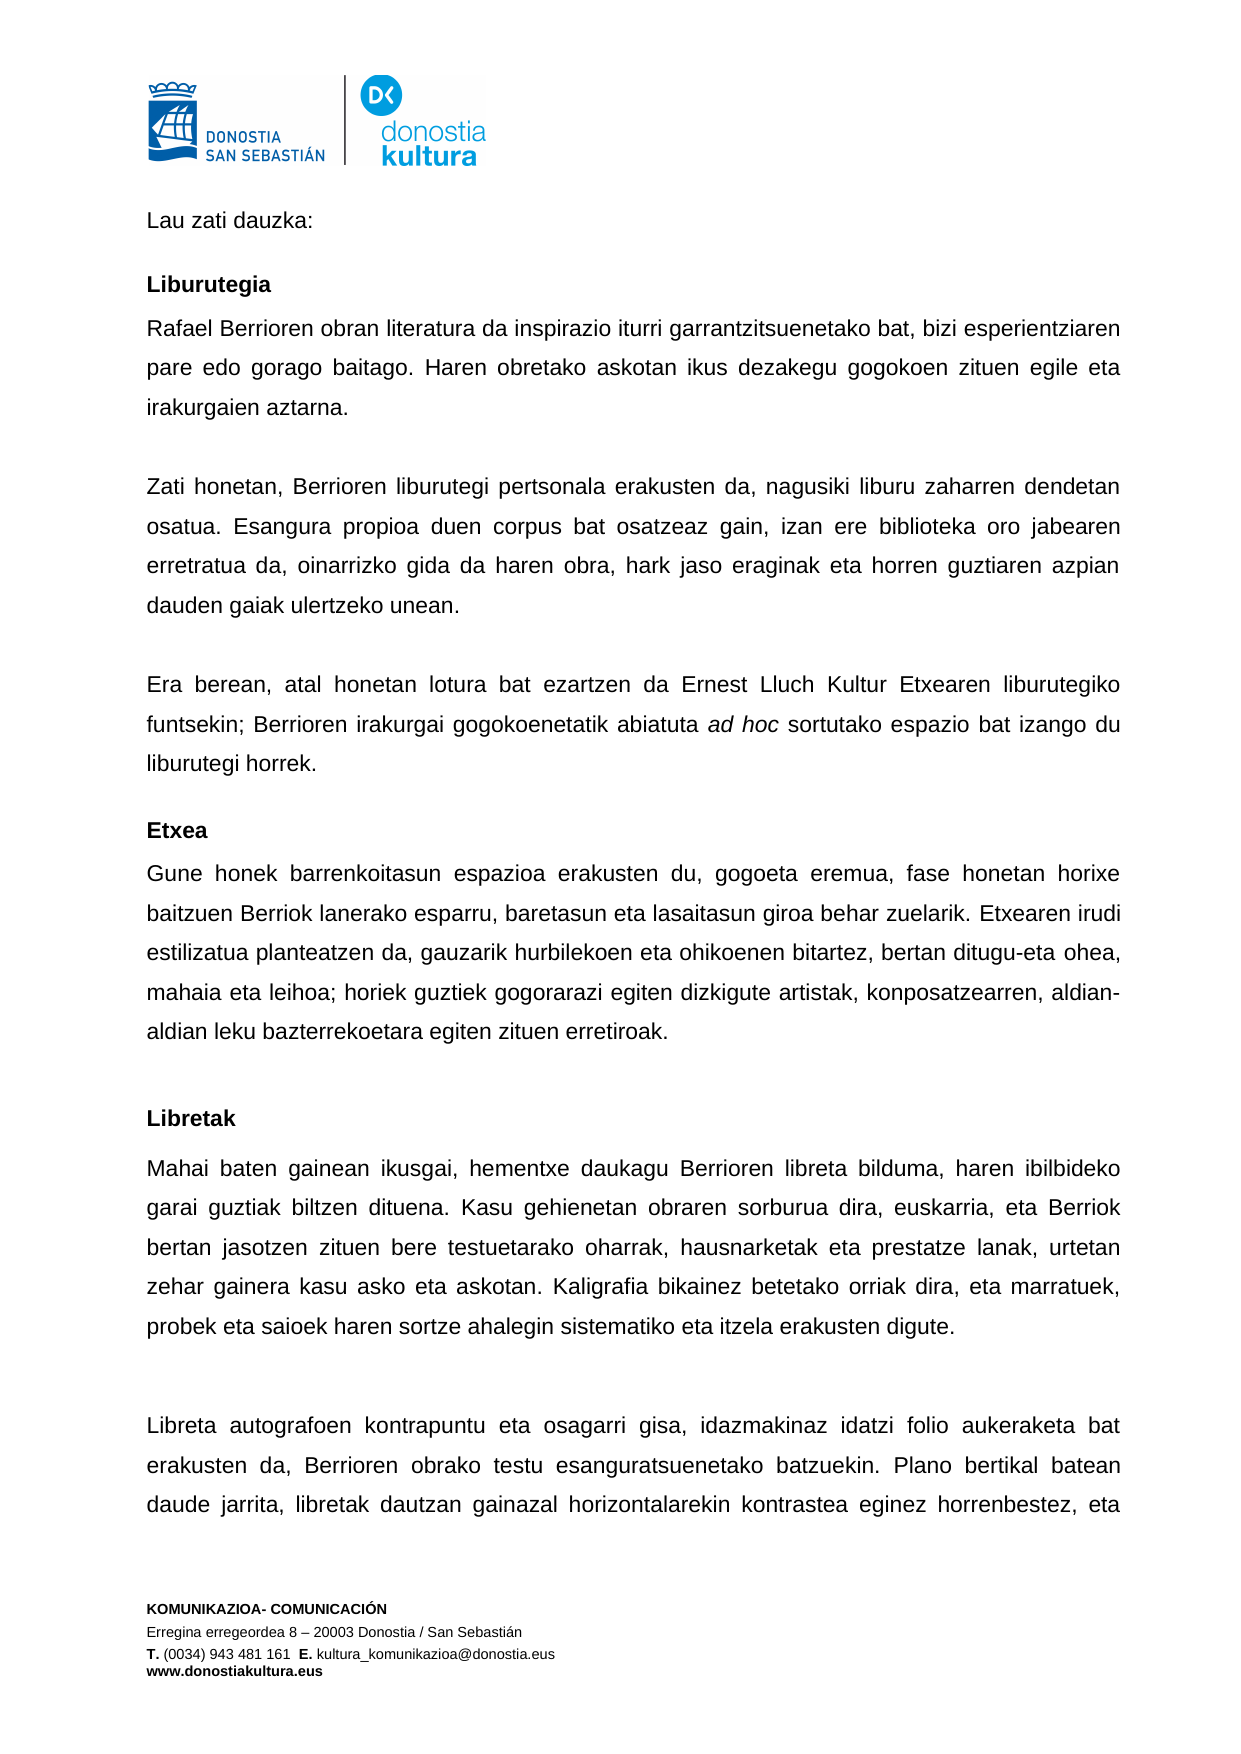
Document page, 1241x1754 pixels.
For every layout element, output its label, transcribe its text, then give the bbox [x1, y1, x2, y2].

text Liburutegia [146, 271, 1121, 298]
picture [386, 87, 392, 103]
picture [370, 87, 382, 103]
text Lau zati dauzka: [146, 207, 1121, 233]
text Era berean, atal honetan lotura bat ezartzen da Ernest Lluch Kultur Etxearen liburutegiko funtsekin; Berrioren irakurgai gogokoenetatik abiatuta ad hoc sortutako espazio bat izango du liburutegi horrek. [146, 671, 1121, 777]
text Mahai baten gainean ikusgai, hementxe daukagu Berrioren libreta bilduma, haren ibilbideko garai guztiak biltzen dituena. Kasu gehienetan obraren sorburua dira, euskarria, eta Berriok bertan jasotzen zituen bere testuetarako oharrak, hausnarketak eta prestatze lanak, urtetan zehar gainera kasu asko eta askotan. Kaligrafia bikainez betetako orriak dira, eta marratuek, probek eta saioek haren sortze ahalegin sistematiko eta itzela erakusten digute. [146, 1155, 1121, 1339]
picture [148, 75, 486, 166]
text Rafael Berrioren obran literatura da inspirazio iturri garrantzitsuenetako bat, bizi esperientziaren pare edo gorago baitago. Haren obretako askotan ikus dezakegu gogokoen zituen egile eta irakurgaien aztarna. [146, 314, 1121, 420]
text Zati honetan, Berrioren liburutegi pertsonala erakusten da, nagusiki liburu zaharren dendetan osatua. Esangura propioa duen corpus bat osatzeaz gain, izan ere biblioteka oro jabearen erretratua da, oinarrizko gida da haren obra, hark jaso eraginak eta horren guztiaren azpian dauden gaiak ulertzeko unean. [146, 473, 1121, 618]
text Etxea [146, 817, 1121, 843]
text Libreta autografoen kontrapuntu eta osagarri gisa, idazmakinaz idatzi folio aukeraketa bat erakusten da, Berrioren obrako testu esanguratsuenetako batzuekin. Plano bertikal batean daude jarrita, libretak dautzan gainazal horizontalarekin kontrastea eginez horrenbestez, eta [146, 1412, 1121, 1518]
text Libretak [146, 1105, 1121, 1131]
text Gune honek barrenkoitasun espazioa erakusten du, gogoeta eremua, fase honetan horixe baitzuen Berriok lanerako esparru, baretasun eta lasaitasun giroa behar zuelarik. Etxearen irudi estilizatua planteatzen da, gauzarik hurbilekoen eta ohikoenen bitartez, bertan ditugu-eta ohea, mahaia eta leihoa; horiek guztiek gogorarazi egiten dizkigute artistak, konposatzearren, aldian-aldian leku bazterrekoetara egiten zituen erretiroak. [146, 860, 1121, 1044]
